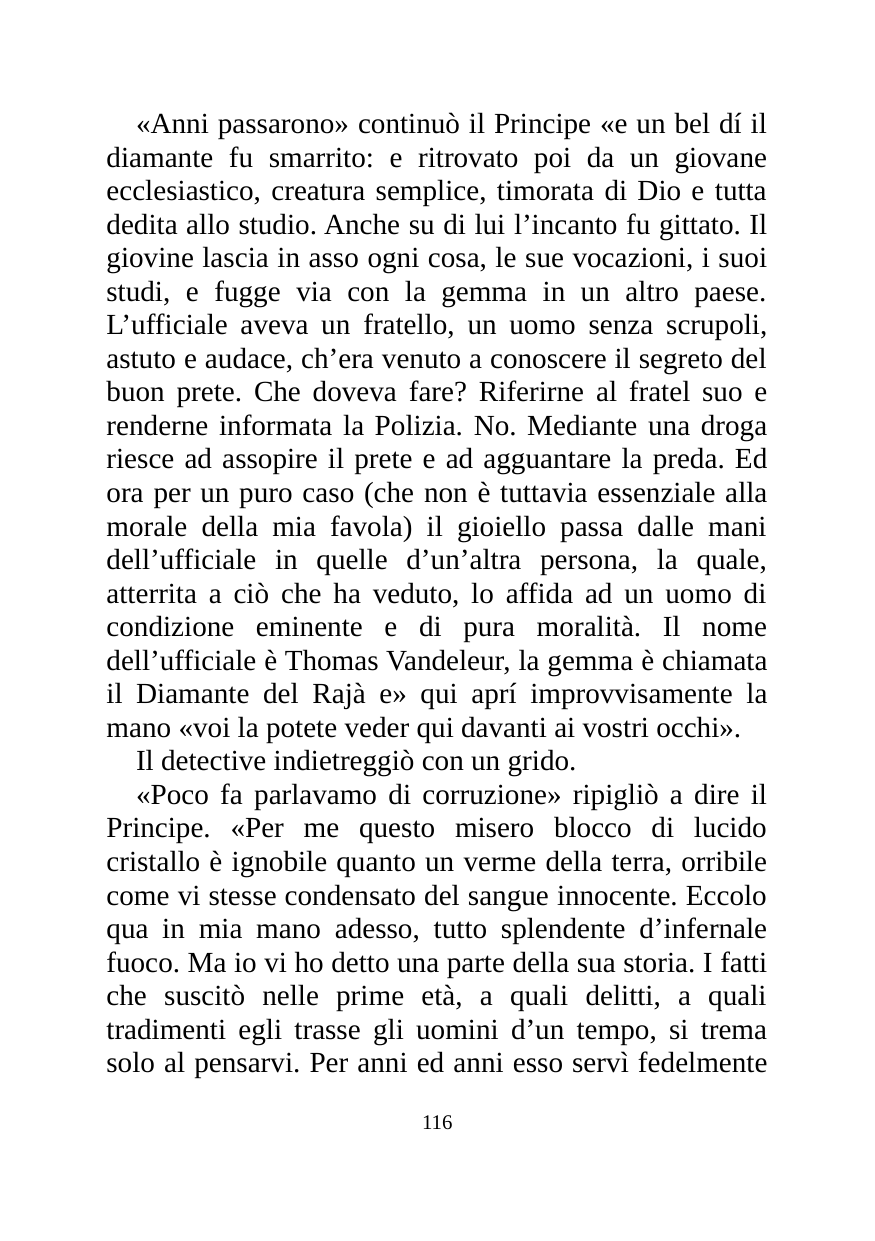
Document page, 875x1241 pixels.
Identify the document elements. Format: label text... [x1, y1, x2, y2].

text «Poco fa parlavamo di corruzione» ripigliò a dire il Principe. «Per me questo misero blocco di lucido cristallo è ignobile quanto un verme della terra, orribile come vi stesse condensato del sangue innocente. Eccolo qua in mia mano adesso, tutto splendente d’infernale fuoco. Ma io vi ho detto una parte della sua storia. I fatti che suscitò nelle prime età, a quali delitti, a quali tradimenti egli trasse gli uomini d’un tempo, si trema solo al pensarvi. Per anni ed anni esso servì fedelmente [106, 777, 768, 1079]
text Il detective indietreggiò con un grido. [106, 743, 768, 777]
text «Anni passarono» continuò il Principe «e un bel dí il diamante fu smarrito: e ritrovato poi da un giovane ecclesiastico, creatura semplice, timorata di Dio e tutta dedita allo studio. Anche su di lui l’incanto fu gittato. Il giovine lascia in asso ogni cosa, le sue vocazioni, i suoi studi, e fugge via con la gemma in un altro paese. L’ufficiale aveva un fratello, un uomo senza scrupoli, astuto e audace, ch’era venuto a conoscere il segreto del buon prete. Che doveva fare? Riferirne al fratel suo e renderne informata la Polizia. No. Mediante una droga riesce ad assopire il prete e ad agguantare la preda. Ed ora per un puro caso (che non è tuttavia essenziale alla morale della mia favola) il gioiello passa dalle mani dell’ufficiale in quelle d’un’altra persona, la quale, atterrita a ciò che ha veduto, lo affida ad un uomo di condizione eminente e di pura moralità. Il nome dell’ufficiale è Thomas Vandeleur, la gemma è chiamata il Diamante del Rajà e» qui aprí improvvisamente la mano «voi la potete veder qui davanti ai vostri occhi». [106, 106, 768, 743]
